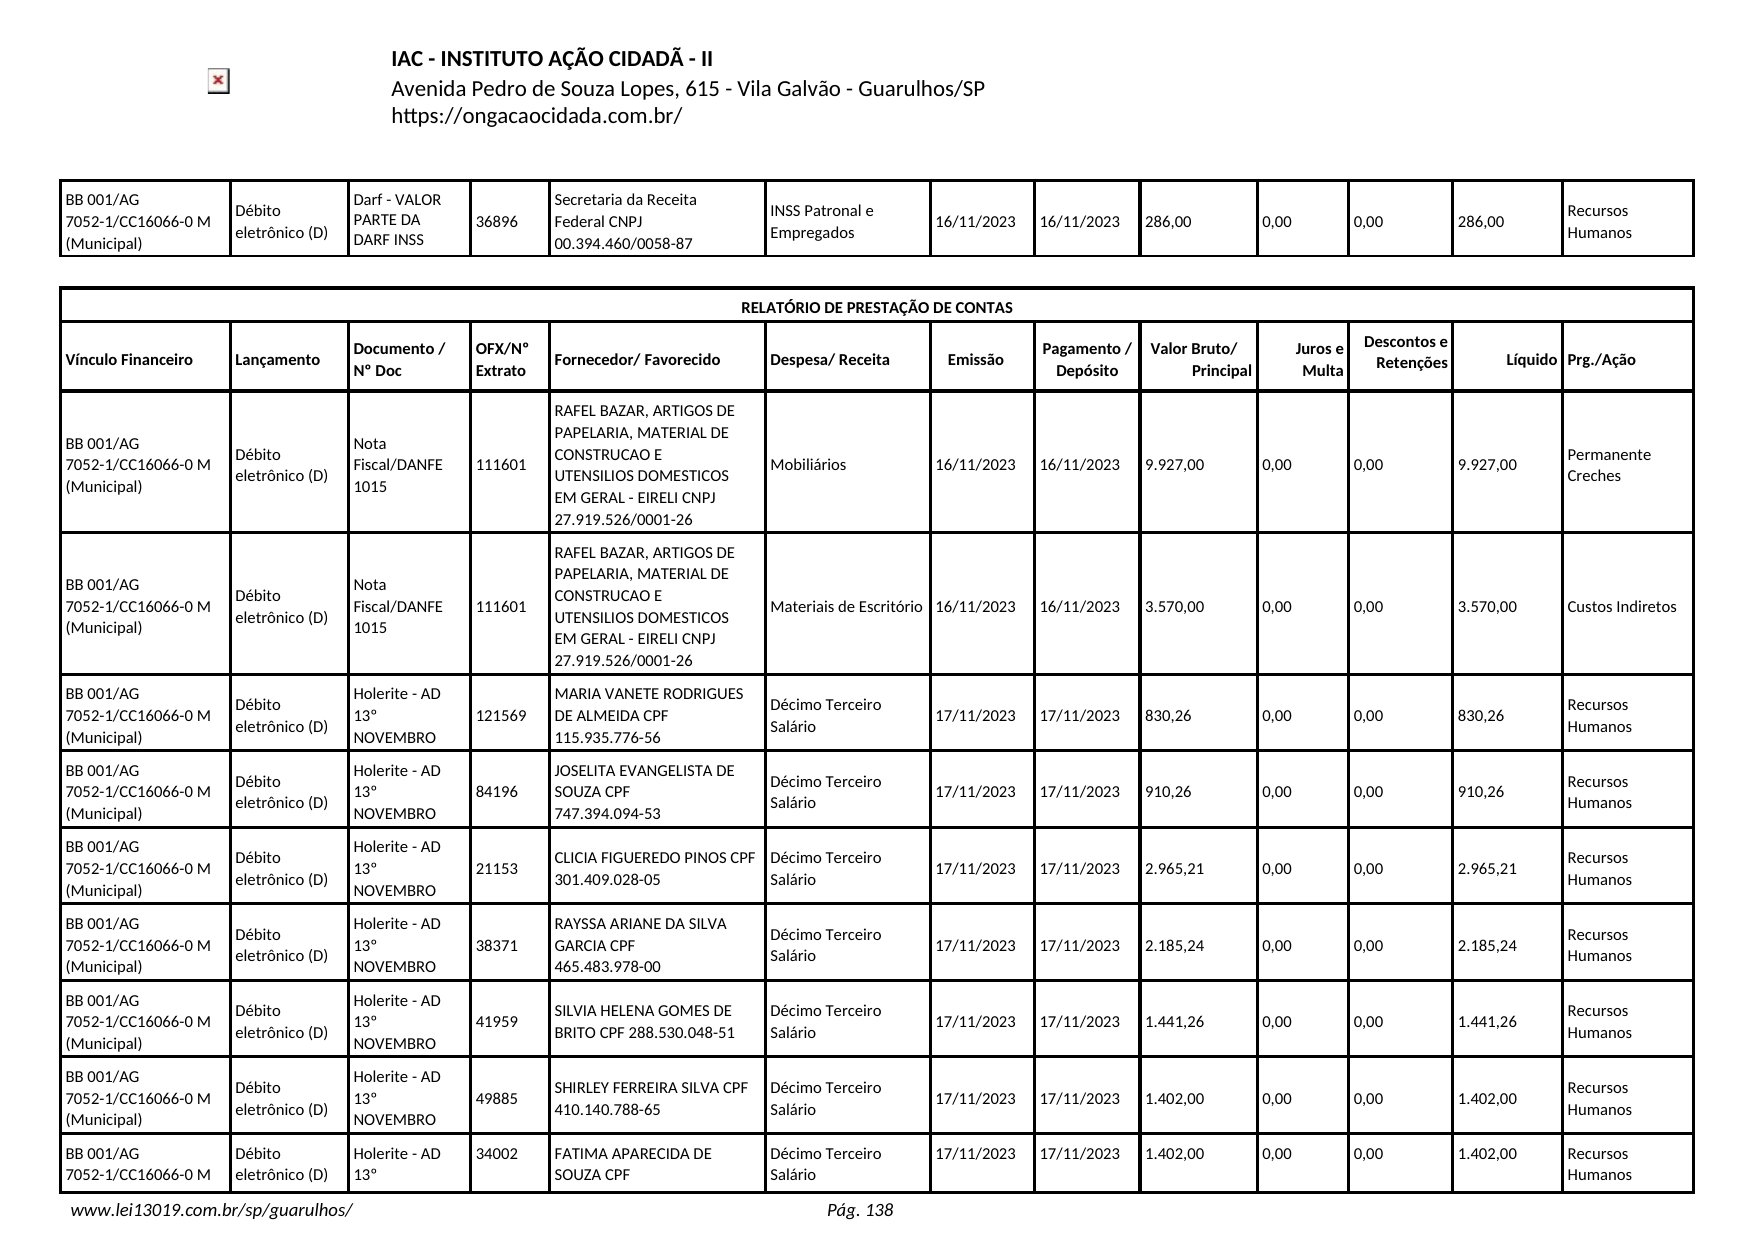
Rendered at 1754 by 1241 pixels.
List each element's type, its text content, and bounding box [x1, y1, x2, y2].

table_cell Juros e Multa [1259, 323, 1347, 389]
table_header RELATÓRIO DE PRESTAÇÃO DE CONTAS [62, 290, 1692, 320]
table_cell Décimo Terceiro Salário [767, 676, 929, 749]
table_cell 0,00 [1259, 982, 1347, 1055]
table_cell 0,00 [1259, 829, 1347, 902]
table_cell Documento / Nº Doc [350, 323, 469, 389]
table_cell Holerite - AD 13º NOVEMBRO [350, 905, 469, 979]
table_cell Débito eletrônico (D) [232, 1058, 347, 1132]
table_cell 84196 [472, 752, 548, 826]
table_cell Recursos Humanos [1564, 676, 1692, 749]
table_cell Décimo Terceiro Salário [767, 905, 929, 979]
table_cell Nota Fiscal/DANFE 1015 [350, 393, 469, 531]
table_cell BB 001/AG 7052-1/CC16066-0 M (Municipal) [62, 1058, 229, 1132]
table_cell 16/11/2023 [932, 393, 1033, 531]
table_cell Débito eletrônico (D) [232, 534, 347, 672]
table_cell Holerite - AD 13º NOVEMBRO [350, 676, 469, 749]
table_cell 3.570,00 [1454, 534, 1561, 672]
table_cell 41959 [472, 982, 548, 1055]
table_cell SILVIA HELENA GOMES DE BRITO CPF 288.530.048-51 [551, 982, 764, 1055]
table_cell 830,26 [1454, 676, 1561, 749]
table_cell Holerite - AD 13º NOVEMBRO [350, 829, 469, 902]
table_cell 0,00 [1350, 905, 1451, 979]
table_cell 1.402,00 [1142, 1135, 1256, 1191]
table_cell 17/11/2023 [932, 1135, 1033, 1191]
table_cell FATIMA APARECIDA DE SOUZA CPF [551, 1135, 764, 1191]
table_cell 0,00 [1259, 182, 1347, 255]
table_cell 0,00 [1350, 182, 1451, 255]
table_cell 17/11/2023 [1036, 982, 1138, 1055]
table_cell Pagamento / Depósito [1036, 323, 1138, 389]
table_cell 111601 [472, 393, 548, 531]
table_cell 2.965,21 [1142, 829, 1256, 902]
table_cell RAFEL BAZAR, ARTIGOS DE PAPELARIA, MATERIAL DE CONSTRUCAO E UTENSILIOS DOMESTICOS EM GERAL - EIRELI CNPJ 27.919.526/0001-26 [551, 393, 764, 531]
table_cell 16/11/2023 [932, 534, 1033, 672]
table_cell BB 001/AG 7052-1/CC16066-0 M [62, 1135, 229, 1191]
table_cell 17/11/2023 [1036, 752, 1138, 826]
table_cell 17/11/2023 [932, 676, 1033, 749]
table_cell Débito eletrônico (D) [232, 182, 347, 255]
table_cell Débito eletrônico (D) [232, 1135, 347, 1191]
table_cell BB 001/AG 7052-1/CC16066-0 M (Municipal) [62, 905, 229, 979]
table_cell MARIA VANETE RODRIGUES DE ALMEIDA CPF 115.935.776-56 [551, 676, 764, 749]
table_cell 21153 [472, 829, 548, 902]
table_cell Secretaria da Receita Federal CNPJ 00.394.460/0058-87 [551, 182, 764, 255]
table_cell Materiais de Escritório [767, 534, 929, 672]
table_cell 16/11/2023 [1036, 393, 1138, 531]
table_cell 0,00 [1350, 829, 1451, 902]
table_cell Décimo Terceiro Salário [767, 1135, 929, 1191]
table_cell Holerite - AD 13º [350, 1135, 469, 1191]
table_cell Holerite - AD 13º NOVEMBRO [350, 1058, 469, 1132]
table_cell 0,00 [1350, 393, 1451, 531]
table_cell BB 001/AG 7052-1/CC16066-0 M (Municipal) [62, 829, 229, 902]
table_cell Recursos Humanos [1564, 905, 1692, 979]
table_cell Vínculo Financeiro [62, 323, 229, 389]
table_cell 0,00 [1259, 534, 1347, 672]
table_cell BB 001/AG 7052-1/CC16066-0 M (Municipal) [62, 393, 229, 531]
table_cell 16/11/2023 [1036, 182, 1138, 255]
table_cell Débito eletrônico (D) [232, 676, 347, 749]
table_cell 0,00 [1350, 982, 1451, 1055]
table_cell 0,00 [1350, 1135, 1451, 1191]
table_cell Débito eletrônico (D) [232, 982, 347, 1055]
table_cell 1.441,26 [1454, 982, 1561, 1055]
table_cell RAYSSA ARIANE DA SILVA GARCIA CPF 465.483.978-00 [551, 905, 764, 979]
table_cell 830,26 [1142, 676, 1256, 749]
table_cell 9.927,00 [1454, 393, 1561, 531]
table_cell Líquido [1454, 323, 1561, 389]
table_cell 2.185,24 [1142, 905, 1256, 979]
table_cell Emissão [932, 323, 1033, 389]
table_cell 2.185,24 [1454, 905, 1561, 979]
table_cell Despesa/ Receita [767, 323, 929, 389]
table_cell 286,00 [1142, 182, 1256, 255]
table_cell CLICIA FIGUEREDO PINOS CPF 301.409.028-05 [551, 829, 764, 902]
table_cell 0,00 [1350, 676, 1451, 749]
table_cell 910,26 [1142, 752, 1256, 826]
table_cell 17/11/2023 [1036, 829, 1138, 902]
table_cell Custos Indiretos [1564, 534, 1692, 672]
table_cell 9.927,00 [1142, 393, 1256, 531]
table_cell Débito eletrônico (D) [232, 393, 347, 531]
table_cell Recursos Humanos [1564, 982, 1692, 1055]
table_cell 17/11/2023 [932, 752, 1033, 826]
table_cell Recursos Humanos [1564, 1058, 1692, 1132]
table_cell 910,26 [1454, 752, 1561, 826]
table_cell 17/11/2023 [932, 829, 1033, 902]
table_cell Débito eletrônico (D) [232, 752, 347, 826]
table_cell 121569 [472, 676, 548, 749]
table_cell Décimo Terceiro Salário [767, 982, 929, 1055]
table_cell BB 001/AG 7052-1/CC16066-0 M (Municipal) [62, 182, 229, 255]
table_cell 17/11/2023 [932, 1058, 1033, 1132]
table_cell Décimo Terceiro Salário [767, 752, 929, 826]
table_cell 1.441,26 [1142, 982, 1256, 1055]
table_cell 17/11/2023 [1036, 1135, 1138, 1191]
table_cell Holerite - AD 13º NOVEMBRO [350, 982, 469, 1055]
table_cell 0,00 [1259, 393, 1347, 531]
table_cell OFX/Nº Extrato [472, 323, 548, 389]
table_cell 0,00 [1259, 1135, 1347, 1191]
table_cell 286,00 [1454, 182, 1561, 255]
table_cell 17/11/2023 [1036, 905, 1138, 979]
table_cell Recursos Humanos [1564, 752, 1692, 826]
table_cell Valor Bruto/ Principal [1142, 323, 1256, 389]
table_cell 3.570,00 [1142, 534, 1256, 672]
table_cell 17/11/2023 [932, 905, 1033, 979]
table_cell 1.402,00 [1454, 1058, 1561, 1132]
table_cell Permanente Creches [1564, 393, 1692, 531]
table_cell Recursos Humanos [1564, 829, 1692, 902]
table_cell 0,00 [1259, 752, 1347, 826]
table_cell Nota Fiscal/DANFE 1015 [350, 534, 469, 672]
table_cell 111601 [472, 534, 548, 672]
table_cell Descontos e Retenções [1350, 323, 1451, 389]
table_cell BB 001/AG 7052-1/CC16066-0 M (Municipal) [62, 752, 229, 826]
table_cell 36896 [472, 182, 548, 255]
table_cell 16/11/2023 [932, 182, 1033, 255]
table_cell BB 001/AG 7052-1/CC16066-0 M (Municipal) [62, 982, 229, 1055]
table_cell Lançamento [232, 323, 347, 389]
picture [207, 68, 230, 94]
table_cell 17/11/2023 [1036, 1058, 1138, 1132]
table_cell 38371 [472, 905, 548, 979]
table_cell JOSELITA EVANGELISTA DE SOUZA CPF 747.394.094-53 [551, 752, 764, 826]
table_cell Débito eletrônico (D) [232, 905, 347, 979]
table_cell BB 001/AG 7052-1/CC16066-0 M (Municipal) [62, 676, 229, 749]
table_cell 1.402,00 [1142, 1058, 1256, 1132]
table_cell Recursos Humanos [1564, 182, 1692, 255]
table_cell 0,00 [1350, 752, 1451, 826]
table_cell Décimo Terceiro Salário [767, 1058, 929, 1132]
table_cell Débito eletrônico (D) [232, 829, 347, 902]
table_cell 2.965,21 [1454, 829, 1561, 902]
table_cell 0,00 [1350, 1058, 1451, 1132]
table_cell 1.402,00 [1454, 1135, 1561, 1191]
table_cell SHIRLEY FERREIRA SILVA CPF 410.140.788-65 [551, 1058, 764, 1132]
table_cell Décimo Terceiro Salário [767, 829, 929, 902]
table_cell BB 001/AG 7052-1/CC16066-0 M (Municipal) [62, 534, 229, 672]
table_cell 49885 [472, 1058, 548, 1132]
table_cell 17/11/2023 [1036, 676, 1138, 749]
table_cell INSS Patronal e Empregados [767, 182, 929, 255]
table_cell Recursos Humanos [1564, 1135, 1692, 1191]
table_cell 16/11/2023 [1036, 534, 1138, 672]
table_cell Mobiliários [767, 393, 929, 531]
table_cell 17/11/2023 [932, 982, 1033, 1055]
table_cell 0,00 [1259, 676, 1347, 749]
table_cell Prg./Ação [1564, 323, 1692, 389]
table_cell RAFEL BAZAR, ARTIGOS DE PAPELARIA, MATERIAL DE CONSTRUCAO E UTENSILIOS DOMESTICOS EM GERAL - EIRELI CNPJ 27.919.526/0001-26 [551, 534, 764, 672]
table_cell Fornecedor/ Favorecido [551, 323, 764, 389]
table_cell Darf - VALOR PARTE DA DARF INSS [350, 182, 469, 255]
table_cell Holerite - AD 13º NOVEMBRO [350, 752, 469, 826]
table_cell 0,00 [1350, 534, 1451, 672]
table_cell 0,00 [1259, 905, 1347, 979]
table_cell 0,00 [1259, 1058, 1347, 1132]
table_cell 34002 [472, 1135, 548, 1191]
